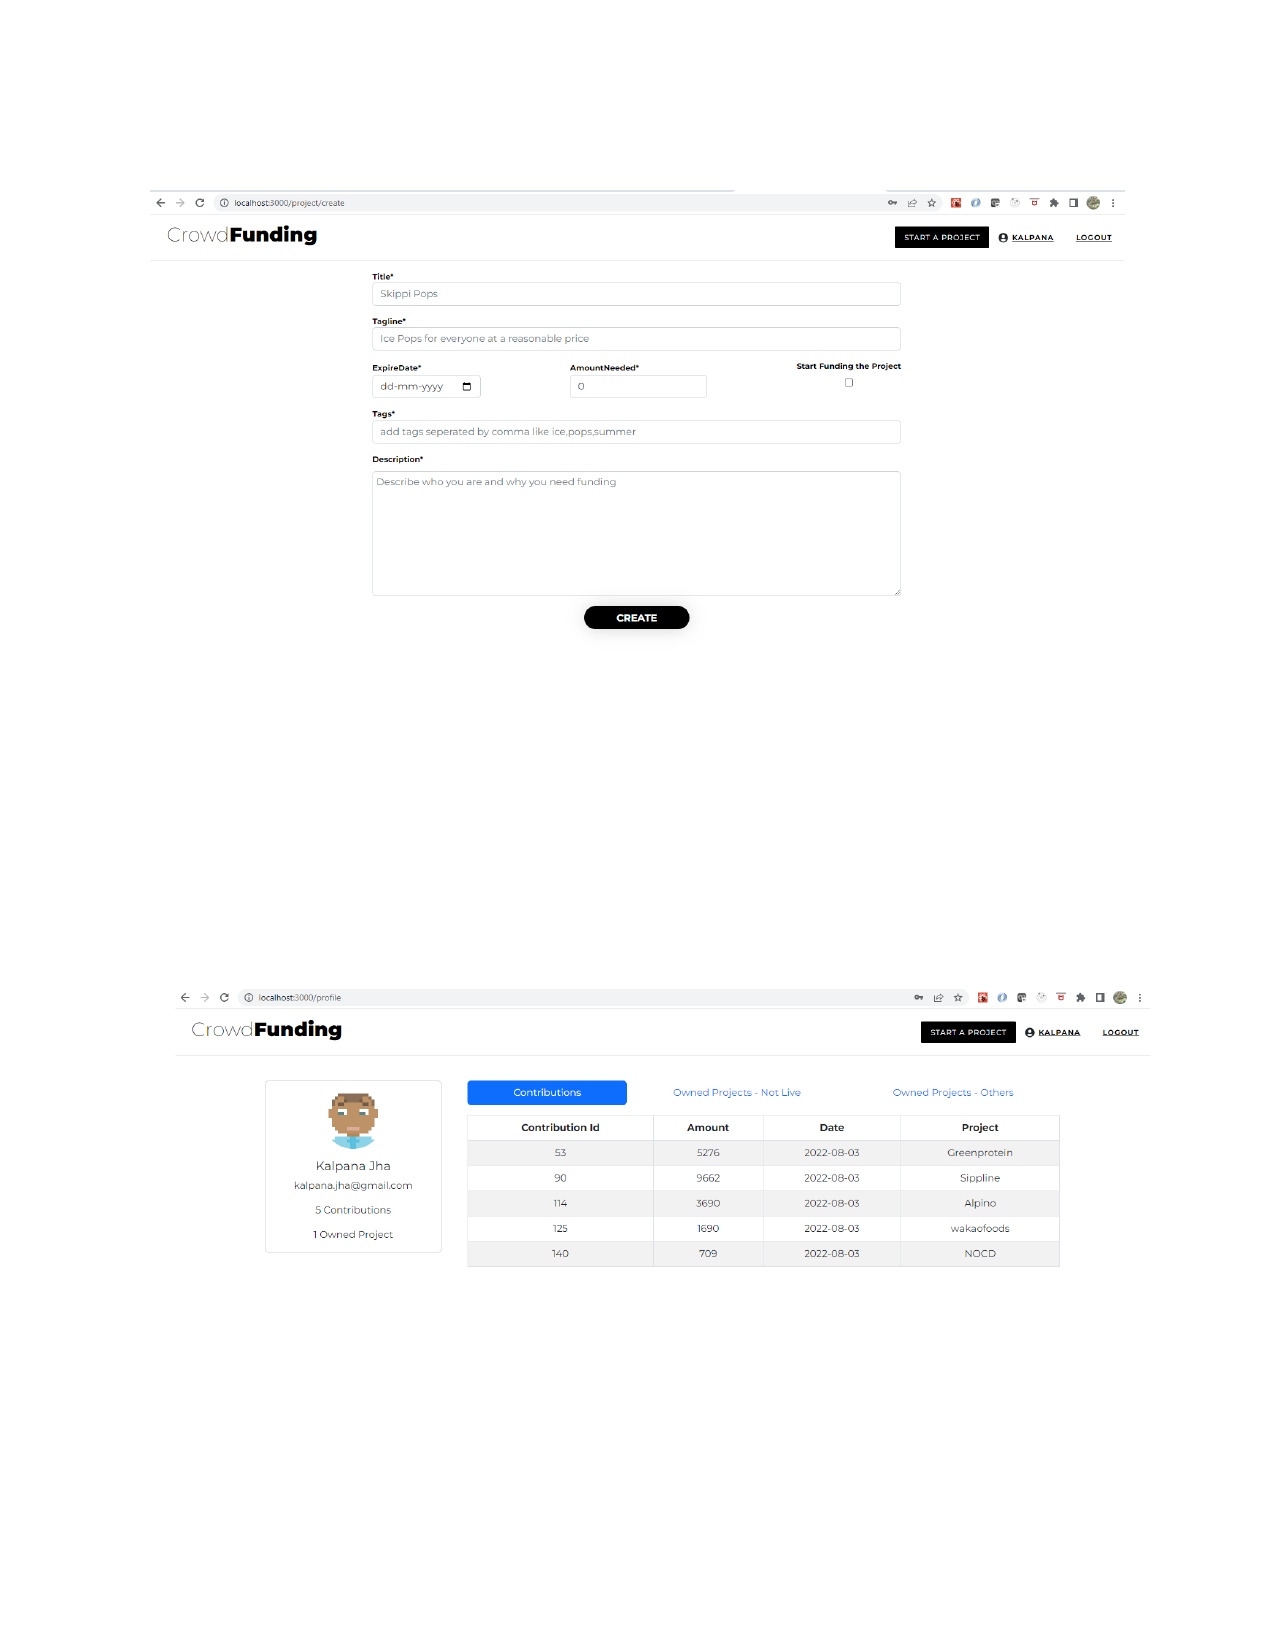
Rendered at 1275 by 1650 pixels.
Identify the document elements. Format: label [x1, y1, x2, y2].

picture [175, 988, 1151, 1486]
picture [150, 190, 1125, 697]
